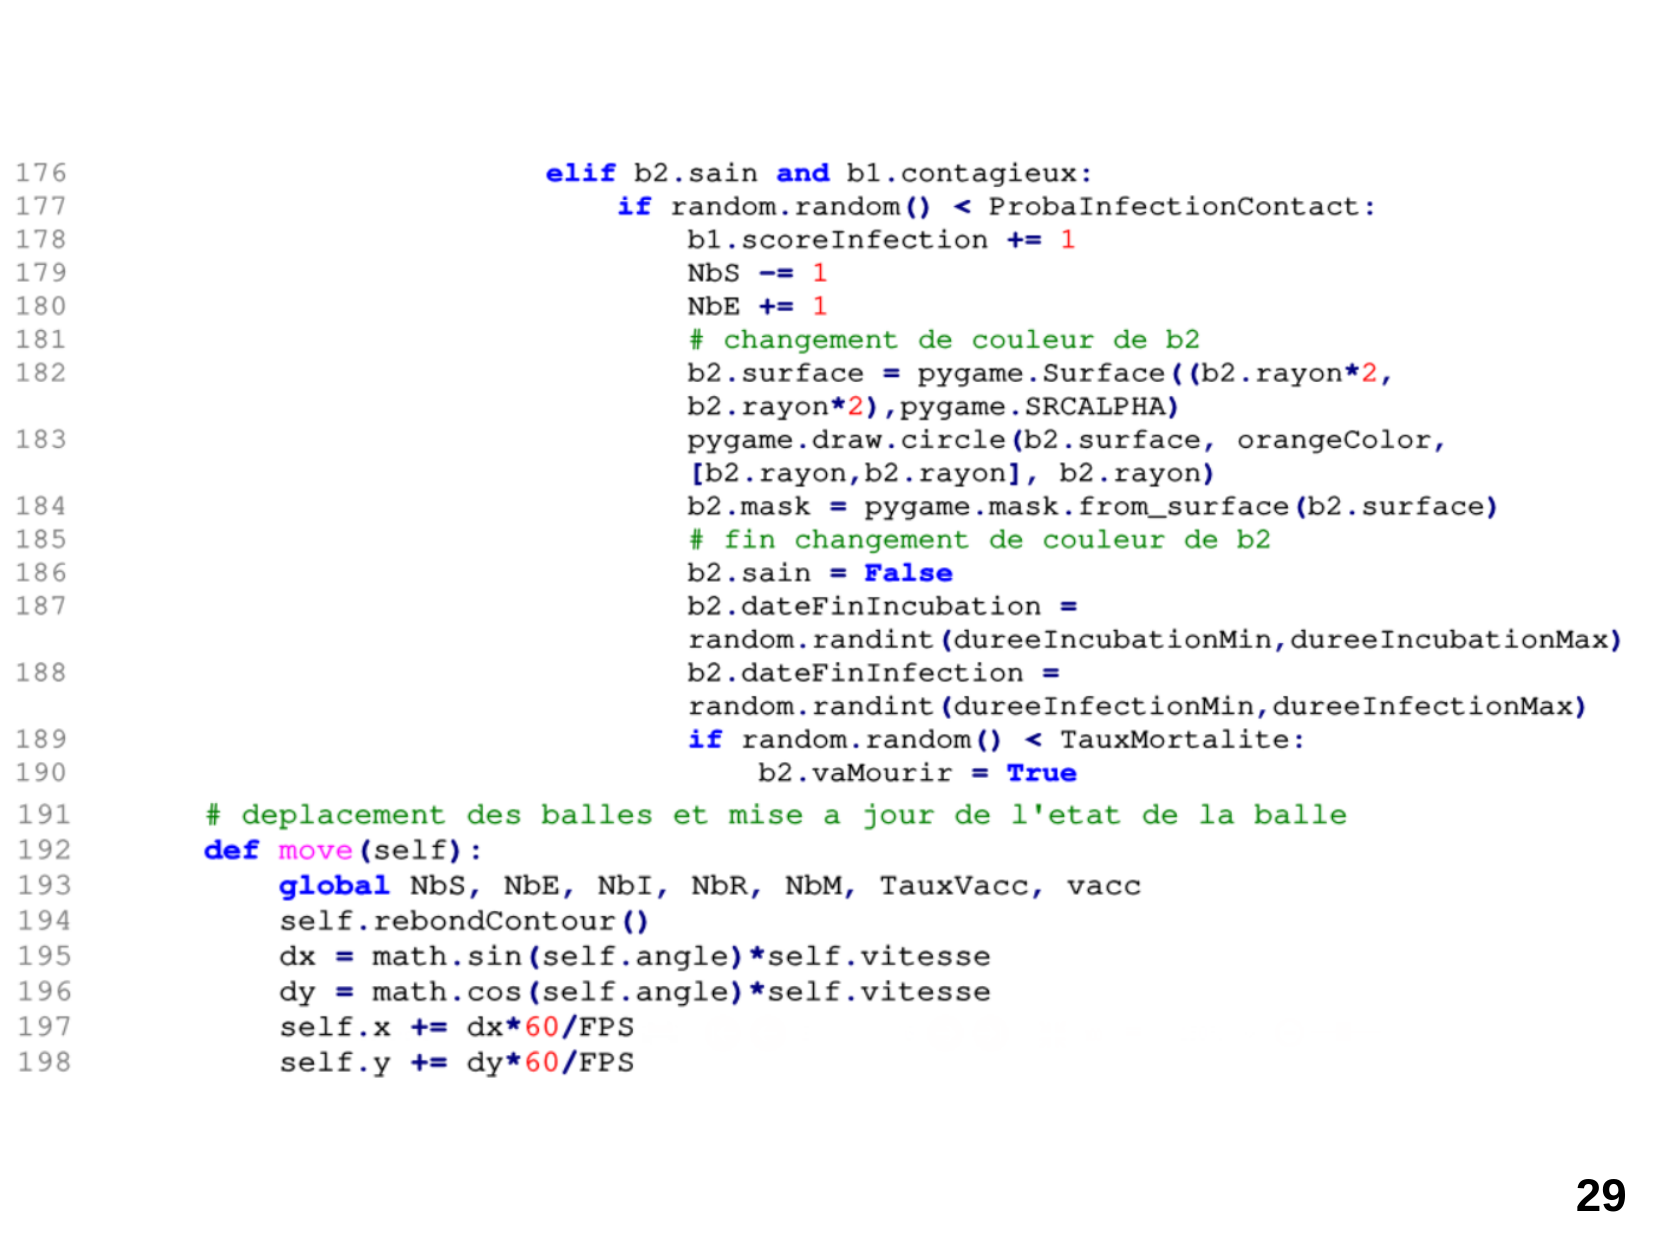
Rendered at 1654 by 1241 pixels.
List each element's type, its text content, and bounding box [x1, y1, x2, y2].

picture [9, 797, 1382, 1093]
text_box 29 [1561, 1162, 1642, 1229]
picture [5, 152, 1654, 792]
